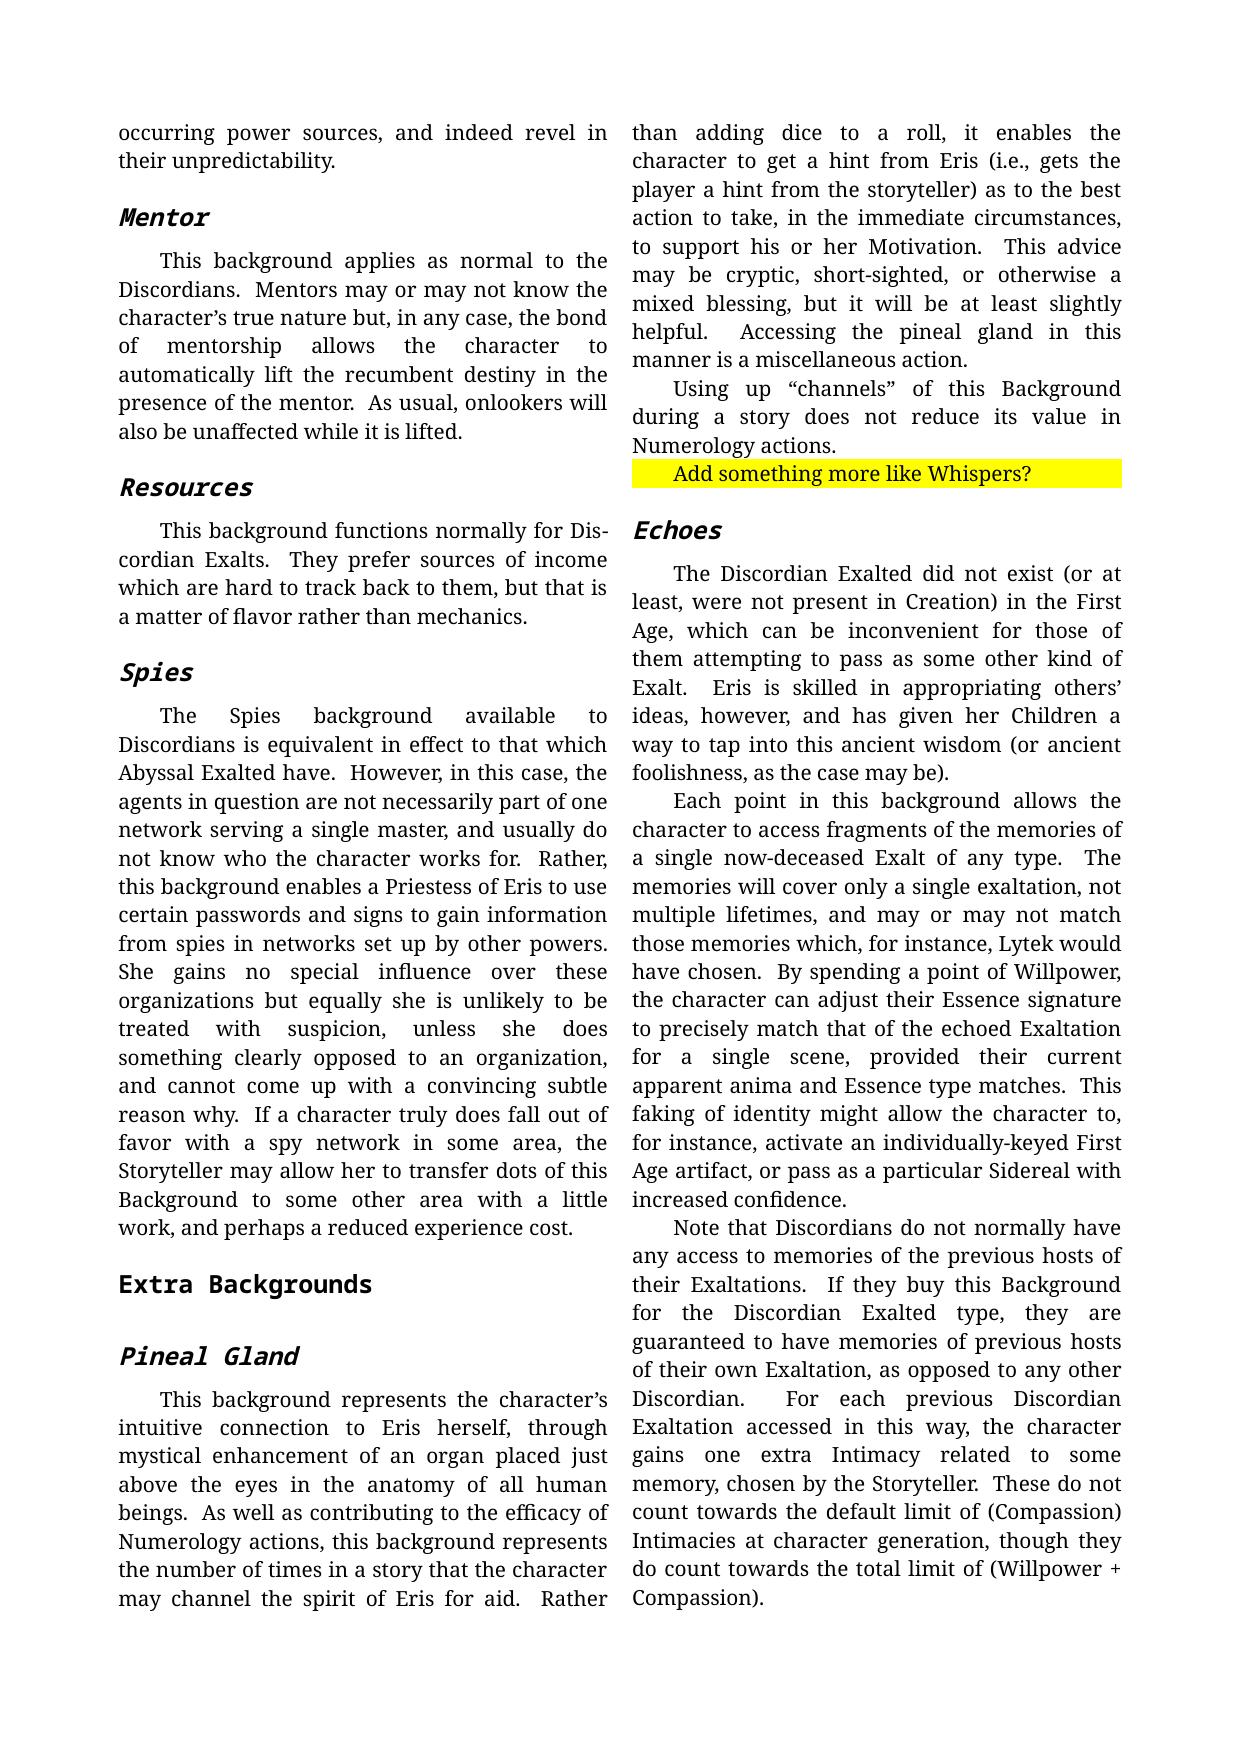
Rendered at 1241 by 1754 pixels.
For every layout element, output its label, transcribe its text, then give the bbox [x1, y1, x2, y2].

text This background functions normally for Dis­cordian Exalts. They prefer sources of income which are hard to track back to them, but that is a matter of flavor rather than mechanics. [118, 517, 608, 630]
text occurring power sources, and indeed revel in their unpredictability. [118, 118, 608, 175]
subtitle Spies [118, 655, 608, 689]
subtitle Extra Backgrounds [118, 1267, 608, 1301]
subtitle Echoes [632, 513, 1122, 547]
text Using up “channels” of this Background during a story does not reduce its value in Numerology actions. [632, 374, 1122, 459]
text This background applies as normal to the Discordians. Mentors may or may not know the character’s true nature but, in any case, the bond of mentorship allows the character to automatically lift the recumbent destiny in the presence of the mentor. As usual, onlookers will also be unaffected while it is lifted. [118, 246, 608, 445]
text Add something more like Whispers? [632, 459, 1122, 488]
text The Spies background available to Discordians is equivalent in effect to that which Abyssal Exalted have. However, in this case, the agents in question are not necessarily part of one network serving a single master, and usually do not know who the character works for. Rather, this background enables a Priestess of Eris to use certain passwords and signs to gain information from spies in networks set up by other powers. She gains no special influence over these organizations but equally she is unlikely to be treated with suspicion, unless she does something clearly opposed to an organization, and cannot come up with a convincing subtle reason why. If a character truly does fall out of favor with a spy network in some area, the Storyteller may allow her to transfer dots of this Background to some other area with a little work, and perhaps a reduced experience cost. [118, 702, 608, 1242]
text than adding dice to a roll, it enables the character to get a hint from Eris (i.e., gets the player a hint from the storyteller) as to the best action to take, in the immediate circumstances, to support his or her Motivation. This advice may be cryptic, short-sighted, or otherwise a mixed blessing, but it will be at least slightly helpful. Accessing the pineal gland in this manner is a miscellaneous action. [632, 118, 1122, 374]
text The Discordian Exalted did not exist (or at least, were not present in Creation) in the First Age, which can be inconvenient for those of them attempting to pass as some other kind of Exalt. Eris is skilled in appropriating others’ ideas, however, and has given her Children a way to tap into this ancient wisdom (or ancient foolishness, as the case may be). [632, 559, 1122, 787]
text Each point in this background allows the character to access fragments of the memories of a single now-deceased Exalt of any type. The memo­ries will cover only a single exaltation, not multiple lifetimes, and may or may not match those memories which, for instance, Lytek would have chosen. By spending a point of Willpower, the character can adjust their Essence signature to precisely match that of the echoed Exaltation for a single scene, provided their current apparent anima and Essence type matches. This faking of identity might allow the character to, for instance, activate an individually-keyed First Age artifact, or pass as a particular Sidereal with increased confidence. [632, 787, 1122, 1213]
text This background represents the character’s intuitive connection to Eris herself, through mystical enhancement of an organ placed just above the eyes in the anatomy of all human beings. As well as contributing to the efficacy of Numerology actions, this background represents the number of times in a story that the character may channel the spirit of Eris for aid. Rather [118, 1385, 608, 1612]
text Note that Discordians do not normally have any access to memories of the previous hosts of their Exaltations. If they buy this Background for the Discordian Exalted type, they are guaranteed to have memories of previous hosts of their own Exaltation, as opposed to any other Discordian. For each previous Discordian Exaltation accessed in this way, the character gains one extra Intimacy related to some memory, chosen by the Storyteller. These do not count towards the default limit of (Compassion) Intimacies at character generation, though they do count towards the total limit of (Willpower + Compassion). [632, 1213, 1122, 1611]
subtitle Mentor [118, 200, 608, 234]
subtitle Pineal Gland [118, 1338, 608, 1372]
subtitle Resources [118, 470, 608, 504]
